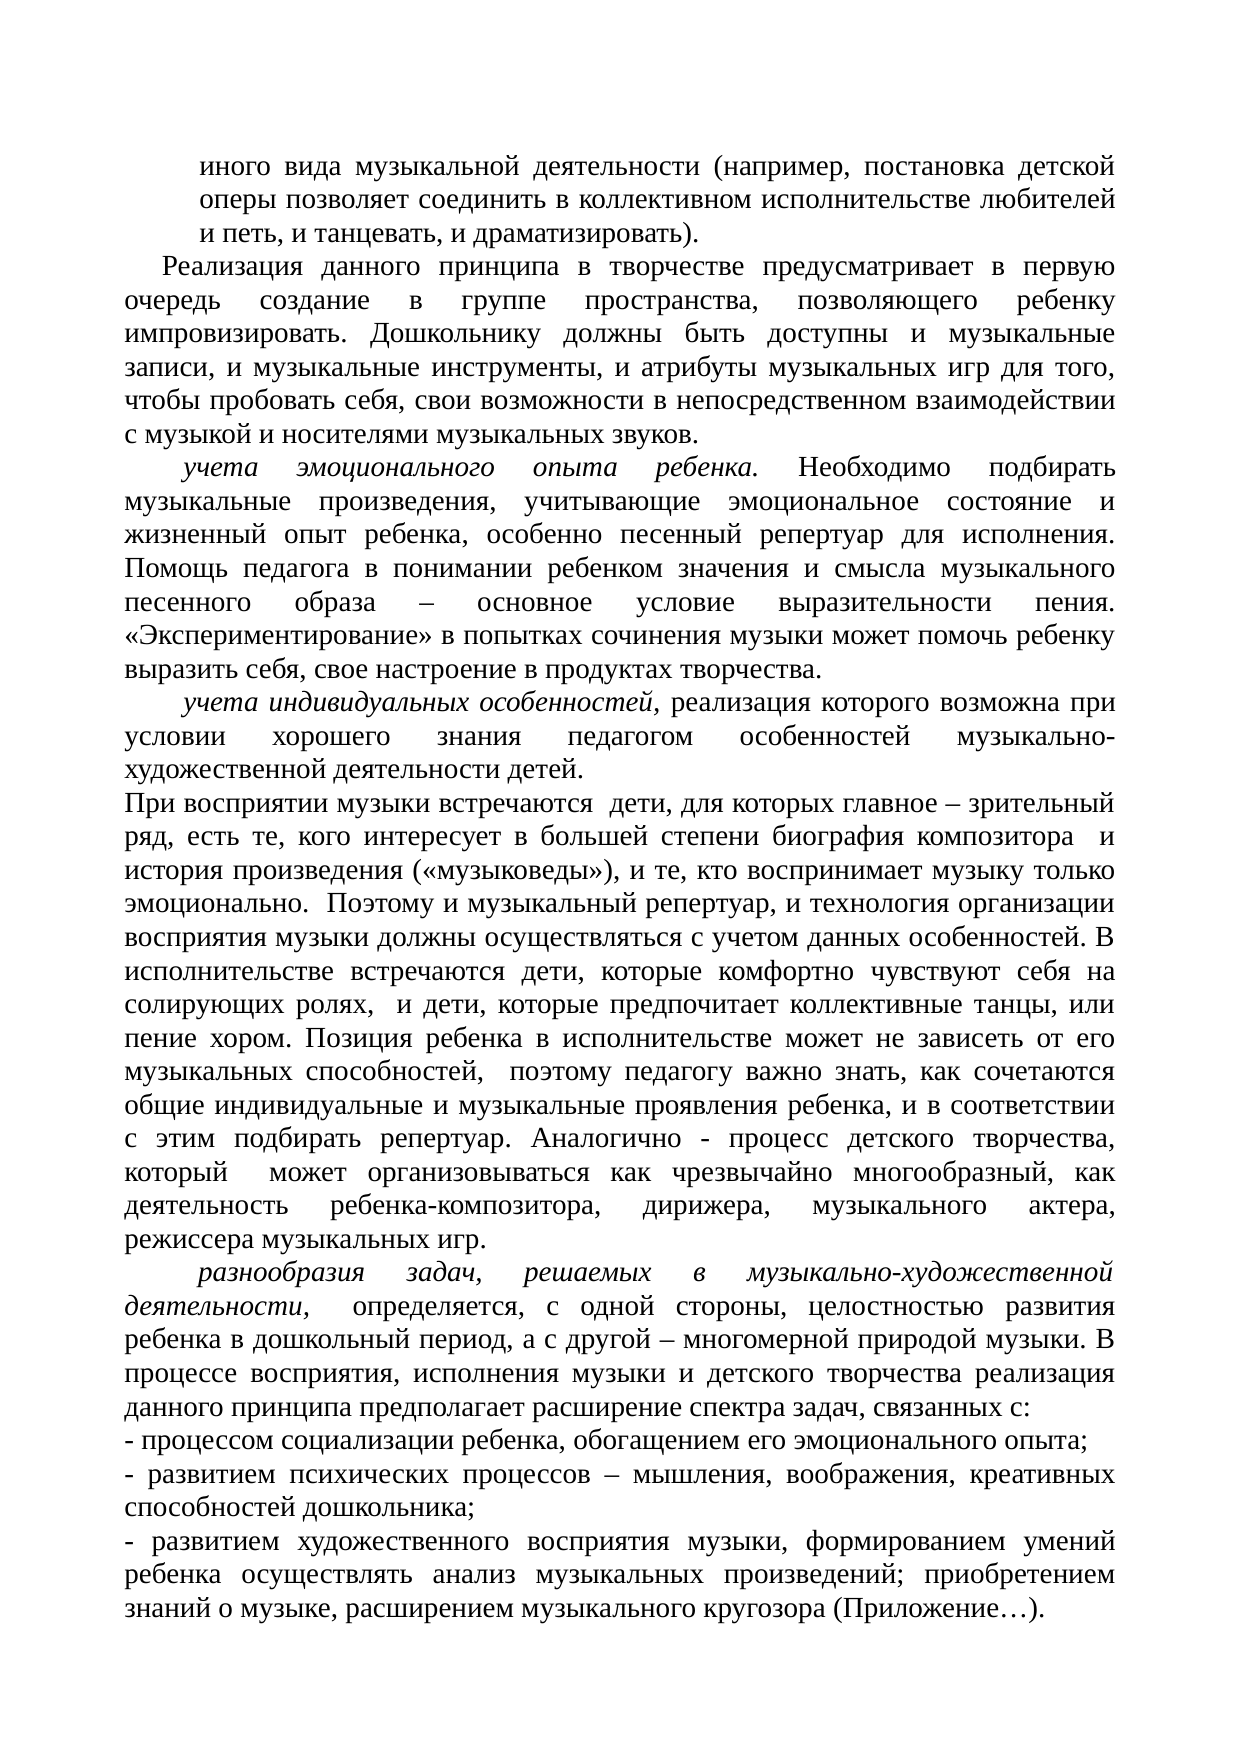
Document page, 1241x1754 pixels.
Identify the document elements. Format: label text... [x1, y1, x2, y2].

text При восприятии музыки встречаются дети, для которых главное – зрительный ряд, есть те, кого интересует в большей степени биография композитора и история произведения («музыковеды»), и те, кто воспринимает музыку только эмоционально. Поэтому и музыкальный репертуар, и технология организации восприятия музыки должны осуществляться с учетом данных особенностей. В исполнительстве встречаются дети, которые комфортно чувствуют себя на солирующих ролях, и дети, которые предпочитает коллективные танцы, или пение хором. Позиция ребенка в исполнительстве может не зависеть от его музыкальных способностей, поэтому педагогу важно знать, как сочетаются общие индивидуальные и музыкальные проявления ребенка, и в соответствии с этим подбирать репертуар. Аналогично - процесс детского творчества, который может организовываться как чрезвычайно многообразный, как деятельность ребенка-композитора, дирижера, музыкального актера, режиссера музыкальных игр. [124, 785, 1116, 1254]
text - развитием художественного восприятия музыки, формированием умений ребенка осуществлять анализ музыкальных произведений; приобретением знаний о музыке, расширением музыкального кругозора (Приложение…). [124, 1523, 1116, 1623]
list иного вида музыкальной деятельности (например, постановка детской оперы позволяет соединить в коллективном исполнительстве любителей и петь, и танцевать, и драматизировать). [162, 148, 1116, 248]
text разнообразия задач, решаемых в музыкально-художественной деятельности, определяется, с одной стороны, целостностью развития ребенка в дошкольный период, а с другой – многомерной природой музыки. В процессе восприятия, исполнения музыки и детского творчества реализация данного принципа предполагает расширение спектра задач, связанных с: [124, 1254, 1116, 1422]
text Реализация данного принципа в творчестве предусматривает в первую очередь создание в группе пространства, позволяющего ребенку импровизировать. Дошкольнику должны быть доступны и музыкальные записи, и музыкальные инструменты, и атрибуты музыкальных игр для того, чтобы пробовать себя, свои возможности в непосредственном взаимодействии с музыкой и носителями музыкальных звуков. [124, 248, 1116, 449]
text учета эмоционального опыта ребенка. Необходимо подбирать музыкальные произведения, учитывающие эмоциональное состояние и жизненный опыт ребенка, особенно песенный репертуар для исполнения. Помощь педагога в понимании ребенком значения и смысла музыкального песенного образа – основное условие выразительности пения. «Экспериментирование» в попытках сочинения музыки может помочь ребенку выразить себя, свое настроение в продуктах творчества. [124, 449, 1116, 684]
text - развитием психических процессов – мышления, воображения, креативных способностей дошкольника; [124, 1456, 1116, 1523]
text учета индивидуальных особенностей, реализация которого возможна при условии хорошего знания педагогом особенностей музыкально-художественной деятельности детей. [124, 684, 1116, 785]
text - процессом социализации ребенка, обогащением его эмоционального опыта; [124, 1422, 1116, 1456]
